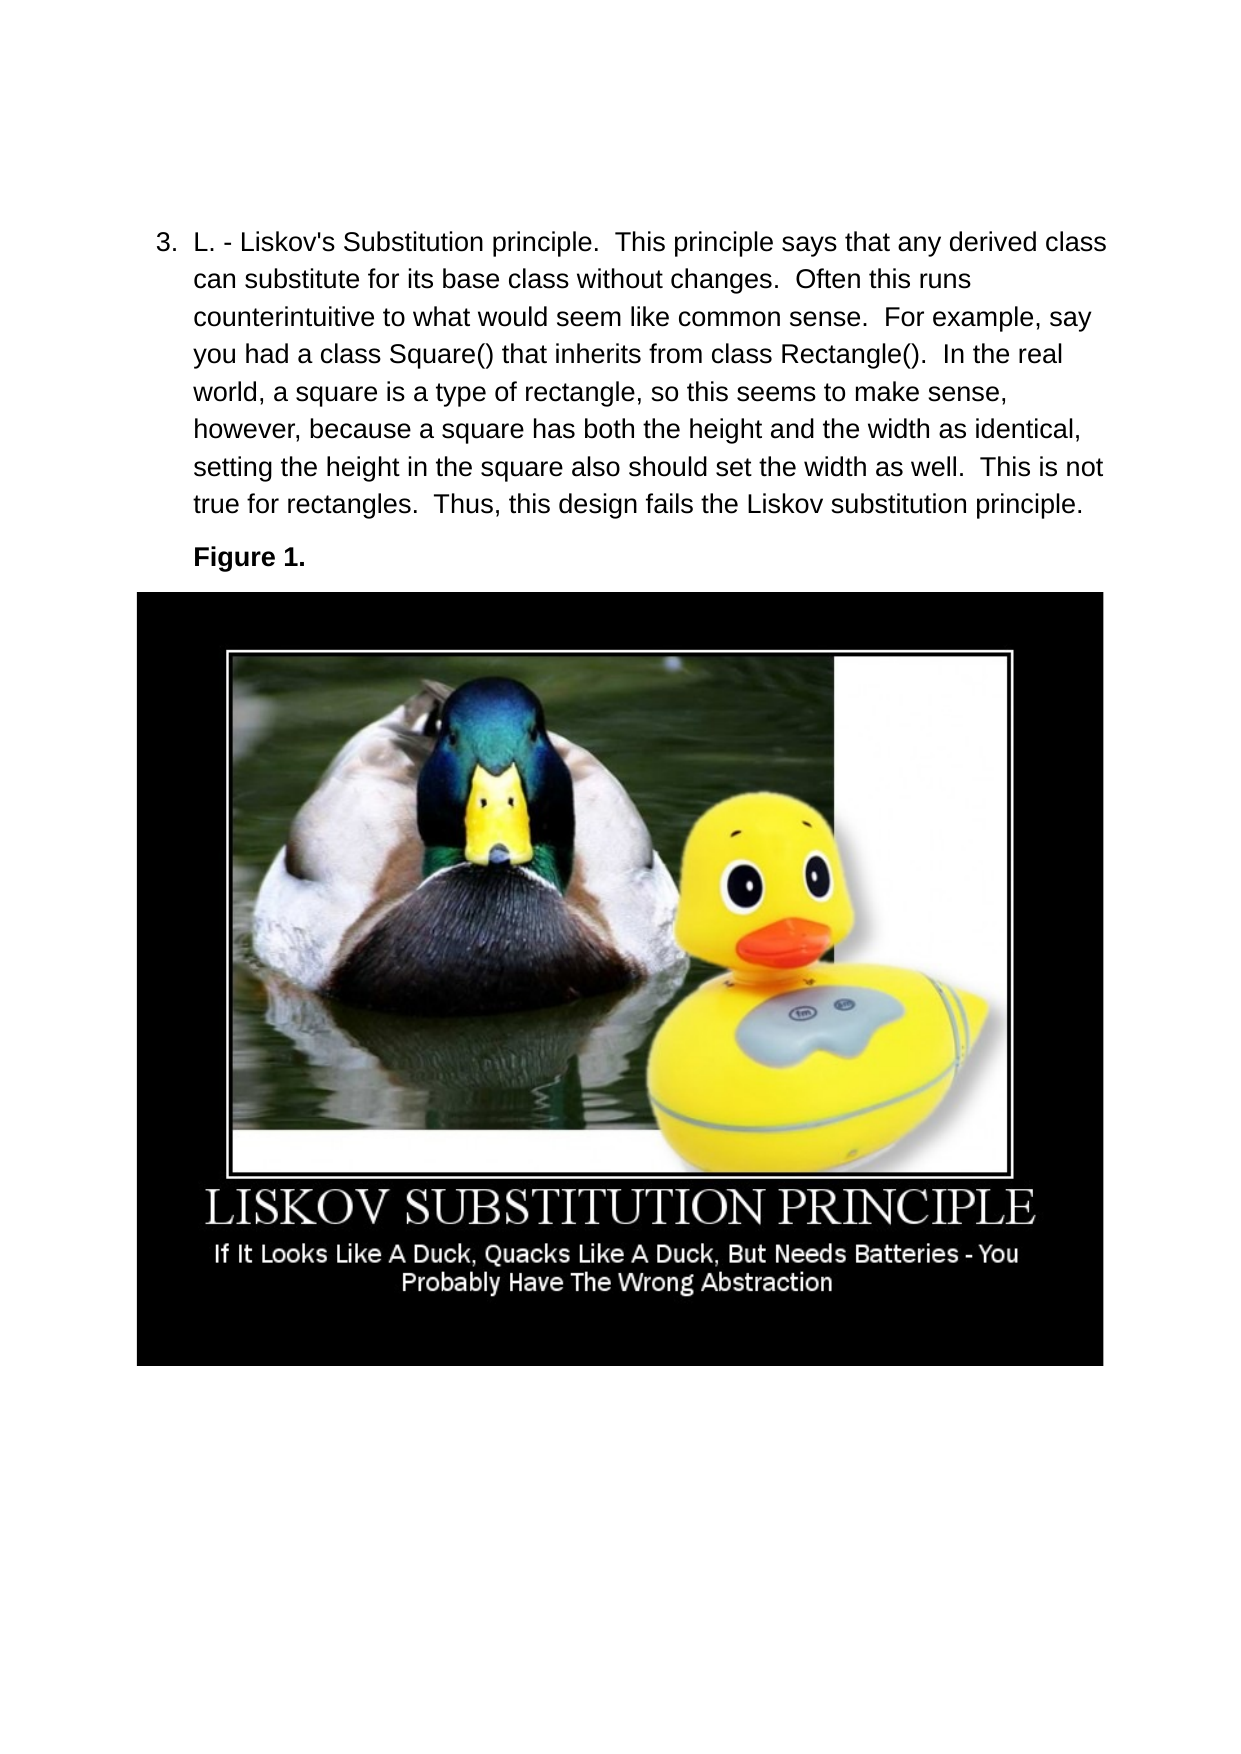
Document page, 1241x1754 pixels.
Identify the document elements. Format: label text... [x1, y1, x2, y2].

list L. - Liskov's Substitution principle. This principle says that any derived class can substitute for its base class without changes. Often this runs counterintuitive to what would seem like common sense. For example, say you had a class Square() that inherits from class Rectangle(). In the real world, a square is a type of rectangle, so this seems to make sense, however, because a square has both the height and the width as identical, setting the height in the square also should set the width as well. This is not true for rectangles. Thus, this design fails the Liskov substitution principle. [156, 226, 1122, 520]
picture [136, 592, 1104, 1366]
list Figure 1. [156, 541, 1122, 572]
